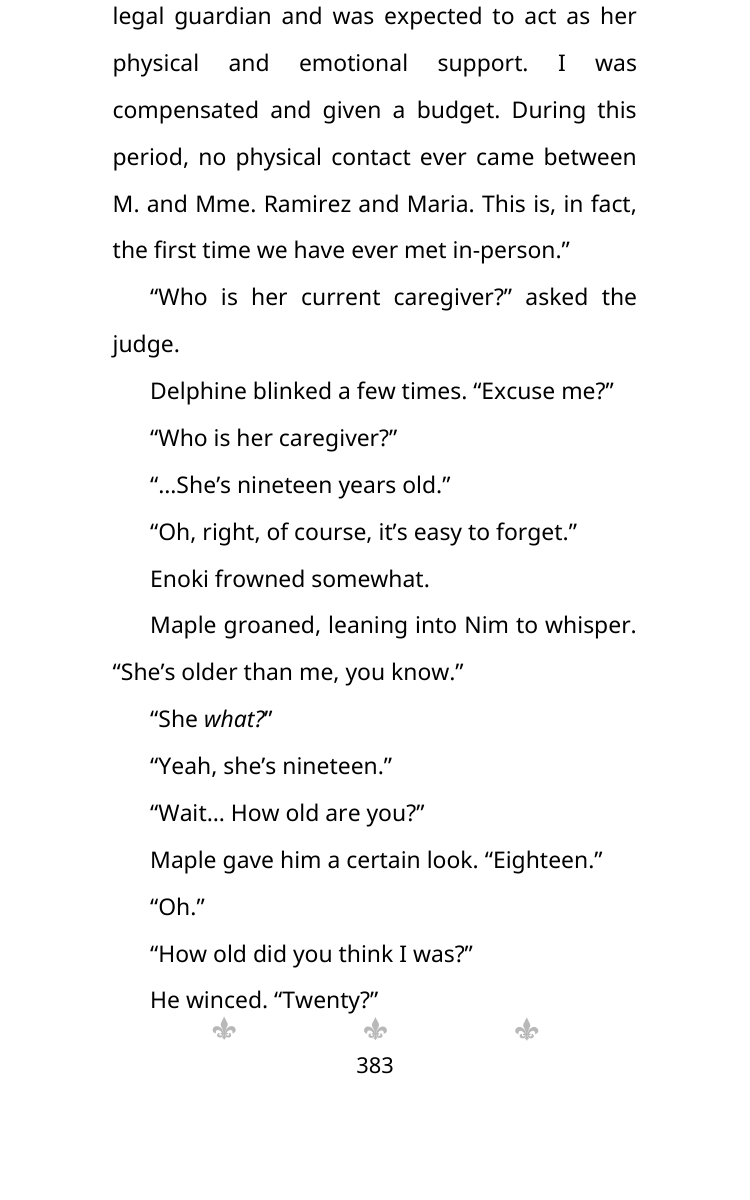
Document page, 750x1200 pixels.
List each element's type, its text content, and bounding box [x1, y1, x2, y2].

text Enoki frowned somewhat. [112, 562, 637, 594]
text “Who is her current caregiver?” asked the judge. [112, 281, 637, 359]
text “Oh.” [112, 891, 637, 922]
text Maple gave him a certain look. “Eighteen.” [112, 844, 637, 875]
text “Oh, right, of course, it’s easy to forget.” [112, 516, 637, 547]
text Maple groaned, leaning into Nim to whisper. “She’s older than me, you know.” [112, 609, 637, 687]
text He winced. “Twenty?” [112, 984, 637, 1016]
text Delphine blinked a few times. “Excuse me?” [112, 375, 637, 406]
text legal guardian and was expected to act as her physical and emotional support. I was compensated and given a budget. During this period, no physical contact ever came between M. and Mme. Ramirez and Maria. This is, in fact, the first time we have ever met in-person.” [112, 0, 637, 266]
text “Wait… How old are you?” [112, 797, 637, 828]
text “Yeah, she’s nineteen.” [112, 750, 637, 781]
text “She what?” [112, 703, 637, 734]
text “How old did you think I was?” [112, 937, 637, 969]
text “…She’s nineteen years old.” [112, 469, 637, 500]
text “Who is her caregiver?” [112, 422, 637, 453]
